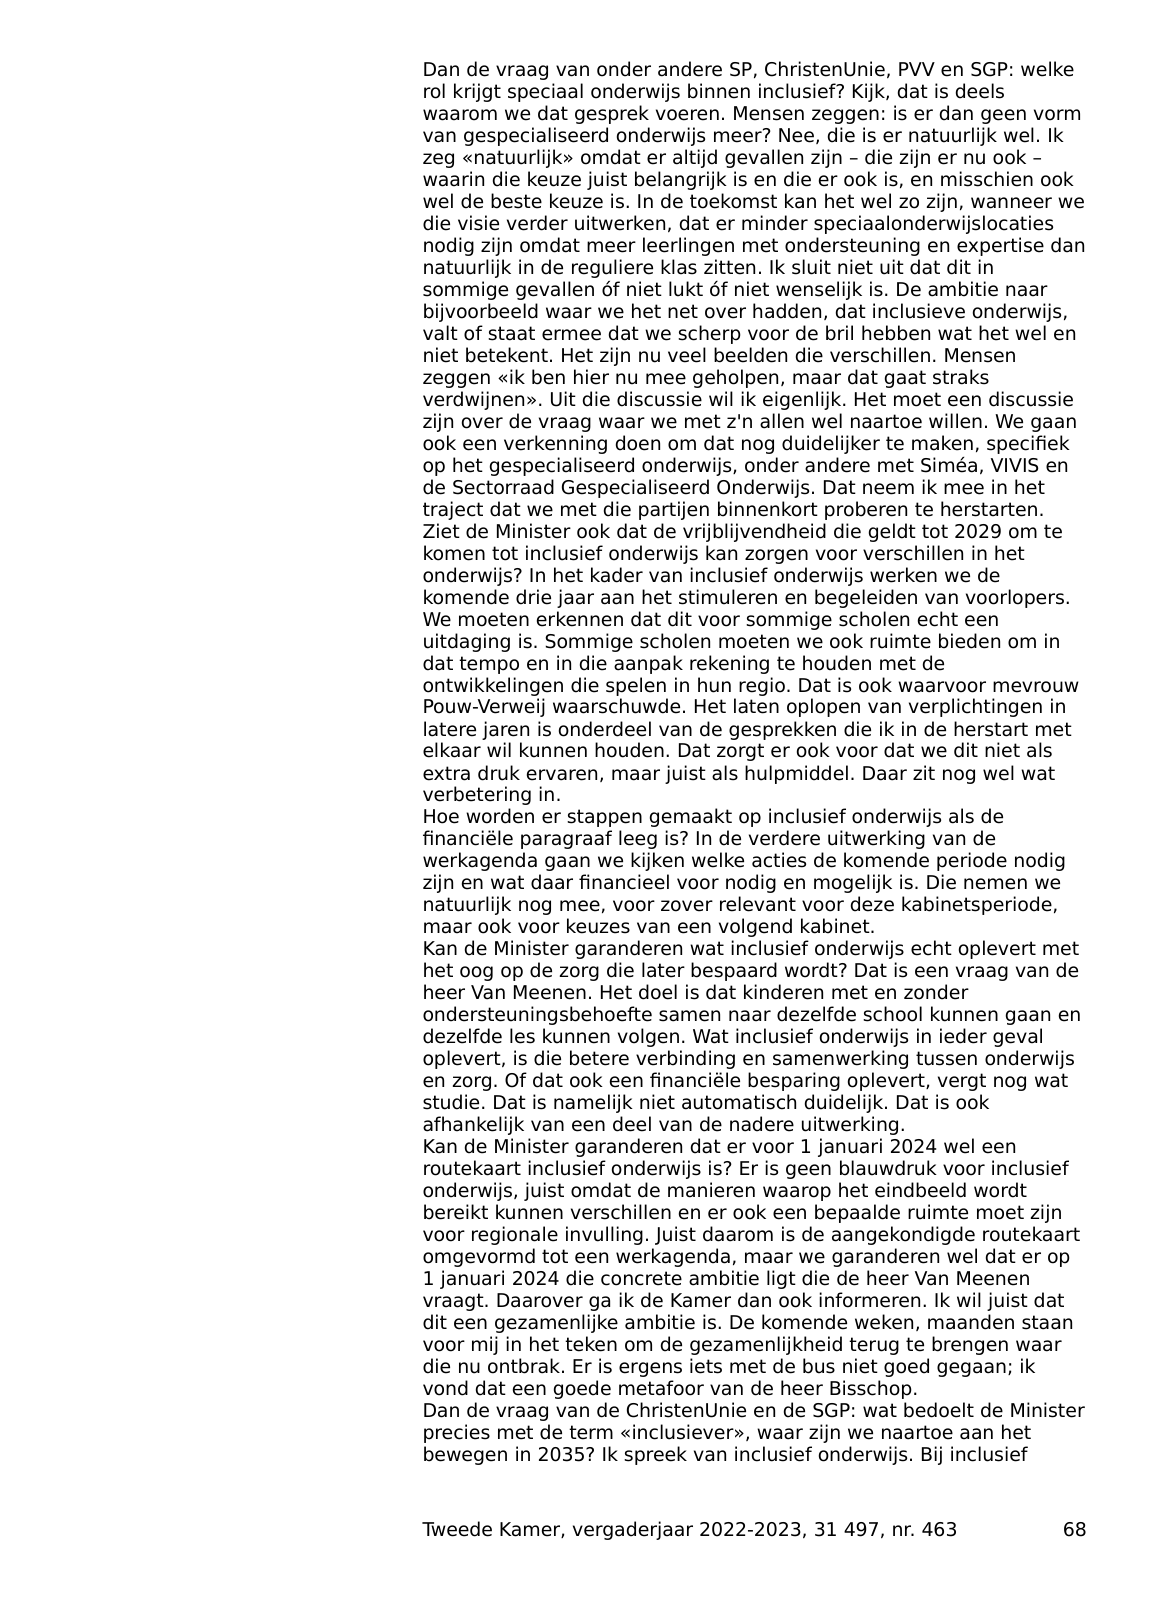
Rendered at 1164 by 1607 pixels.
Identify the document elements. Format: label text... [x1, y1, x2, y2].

text Hoe worden er stappen gemaakt op inclusief onderwijs als de financiële paragraaf leeg is? In de verdere uitwerking van de werkagenda gaan we kijken welke acties de komende periode nodig zijn en wat daar financieel voor nodig en mogelijk is. Die nemen we natuurlijk nog mee, voor zover relevant voor deze kabinetsperiode, maar ook voor keuzes van een volgend kabinet. [422, 806, 1087, 938]
text Dan de vraag van de ChristenUnie en de SGP: wat bedoelt de Minister precies met de term «inclusiever», waar zijn we naartoe aan het bewegen in 2035? Ik spreek van inclusief onderwijs. Bij inclusief [422, 1400, 1087, 1466]
text Ziet de Minister ook dat de vrijblijvendheid die geldt tot 2029 om te komen tot inclusief onderwijs kan zorgen voor verschillen in het onderwijs? In het kader van inclusief onderwijs werken we de komende drie jaar aan het stimuleren en begeleiden van voorlopers. We moeten erkennen dat dit voor sommige scholen echt een uitdaging is. Sommige scholen moeten we ook ruimte bieden om in dat tempo en in die aanpak rekening te houden met de ontwikkelingen die spelen in hun regio. Dat is ook waarvoor mevrouw Pouw-Verweij waarschuwde. Het laten oplopen van verplichtingen in latere jaren is onderdeel van de gesprekken die ik in de herstart met elkaar wil kunnen houden. Dat zorgt er ook voor dat we dit niet als extra druk ervaren, maar juist als hulpmiddel. Daar zit nog wel wat verbetering in. [422, 521, 1087, 806]
text Kan de Minister garanderen dat er voor 1 januari 2024 wel een routekaart inclusief onderwijs is? Er is geen blauwdruk voor inclusief onderwijs, juist omdat de manieren waarop het eindbeeld wordt bereikt kunnen verschillen en er ook een bepaalde ruimte moet zijn voor regionale invulling. Juist daarom is de aangekondigde routekaart omgevormd tot een werkagenda, maar we garanderen wel dat er op 1 januari 2024 die concrete ambitie ligt die de heer Van Meenen vraagt. Daarover ga ik de Kamer dan ook informeren. Ik wil juist dat dit een gezamenlijke ambitie is. De komende weken, maanden staan voor mij in het teken om de gezamenlijkheid terug te brengen waar die nu ontbrak. Er is ergens iets met de bus niet goed gegaan; ik vond dat een goede metafoor van de heer Bisschop. [422, 1136, 1087, 1400]
text Kan de Minister garanderen wat inclusief onderwijs echt oplevert met het oog op de zorg die later bespaard wordt? Dat is een vraag van de heer Van Meenen. Het doel is dat kinderen met en zonder ondersteuningsbehoefte samen naar dezelfde school kunnen gaan en dezelfde les kunnen volgen. Wat inclusief onderwijs in ieder geval oplevert, is die betere verbinding en samenwerking tussen onderwijs en zorg. Of dat ook een financiële besparing oplevert, vergt nog wat studie. Dat is namelijk niet automatisch duidelijk. Dat is ook afhankelijk van een deel van de nadere uitwerking. [422, 938, 1087, 1136]
text Dan de vraag van onder andere SP, ChristenUnie, PVV en SGP: welke rol krijgt speciaal onderwijs binnen inclusief? Kijk, dat is deels waarom we dat gesprek voeren. Mensen zeggen: is er dan geen vorm van gespecialiseerd onderwijs meer? Nee, die is er natuurlijk wel. Ik zeg «natuurlijk» omdat er altijd gevallen zijn – die zijn er nu ook – waarin die keuze juist belangrijk is en die er ook is, en misschien ook wel de beste keuze is. In de toekomst kan het wel zo zijn, wanneer we die visie verder uitwerken, dat er minder speciaalonderwijslocaties nodig zijn omdat meer leerlingen met ondersteuning en expertise dan natuurlijk in de reguliere klas zitten. Ik sluit niet uit dat dit in sommige gevallen óf niet lukt óf niet wenselijk is. De ambitie naar bijvoorbeeld waar we het net over hadden, dat inclusieve onderwijs, valt of staat ermee dat we scherp voor de bril hebben wat het wel en niet betekent. Het zijn nu veel beelden die verschillen. Mensen zeggen «ik ben hier nu mee geholpen, maar dat gaat straks verdwijnen». Uit die discussie wil ik eigenlijk. Het moet een discussie zijn over de vraag waar we met z'n allen wel naartoe willen. We gaan ook een verkenning doen om dat nog duidelijker te maken, specifiek op het gespecialiseerd onderwijs, onder andere met Siméa, VIVIS en de Sectorraad Gespecialiseerd Onderwijs. Dat neem ik mee in het traject dat we met die partijen binnenkort proberen te herstarten. [422, 59, 1087, 521]
